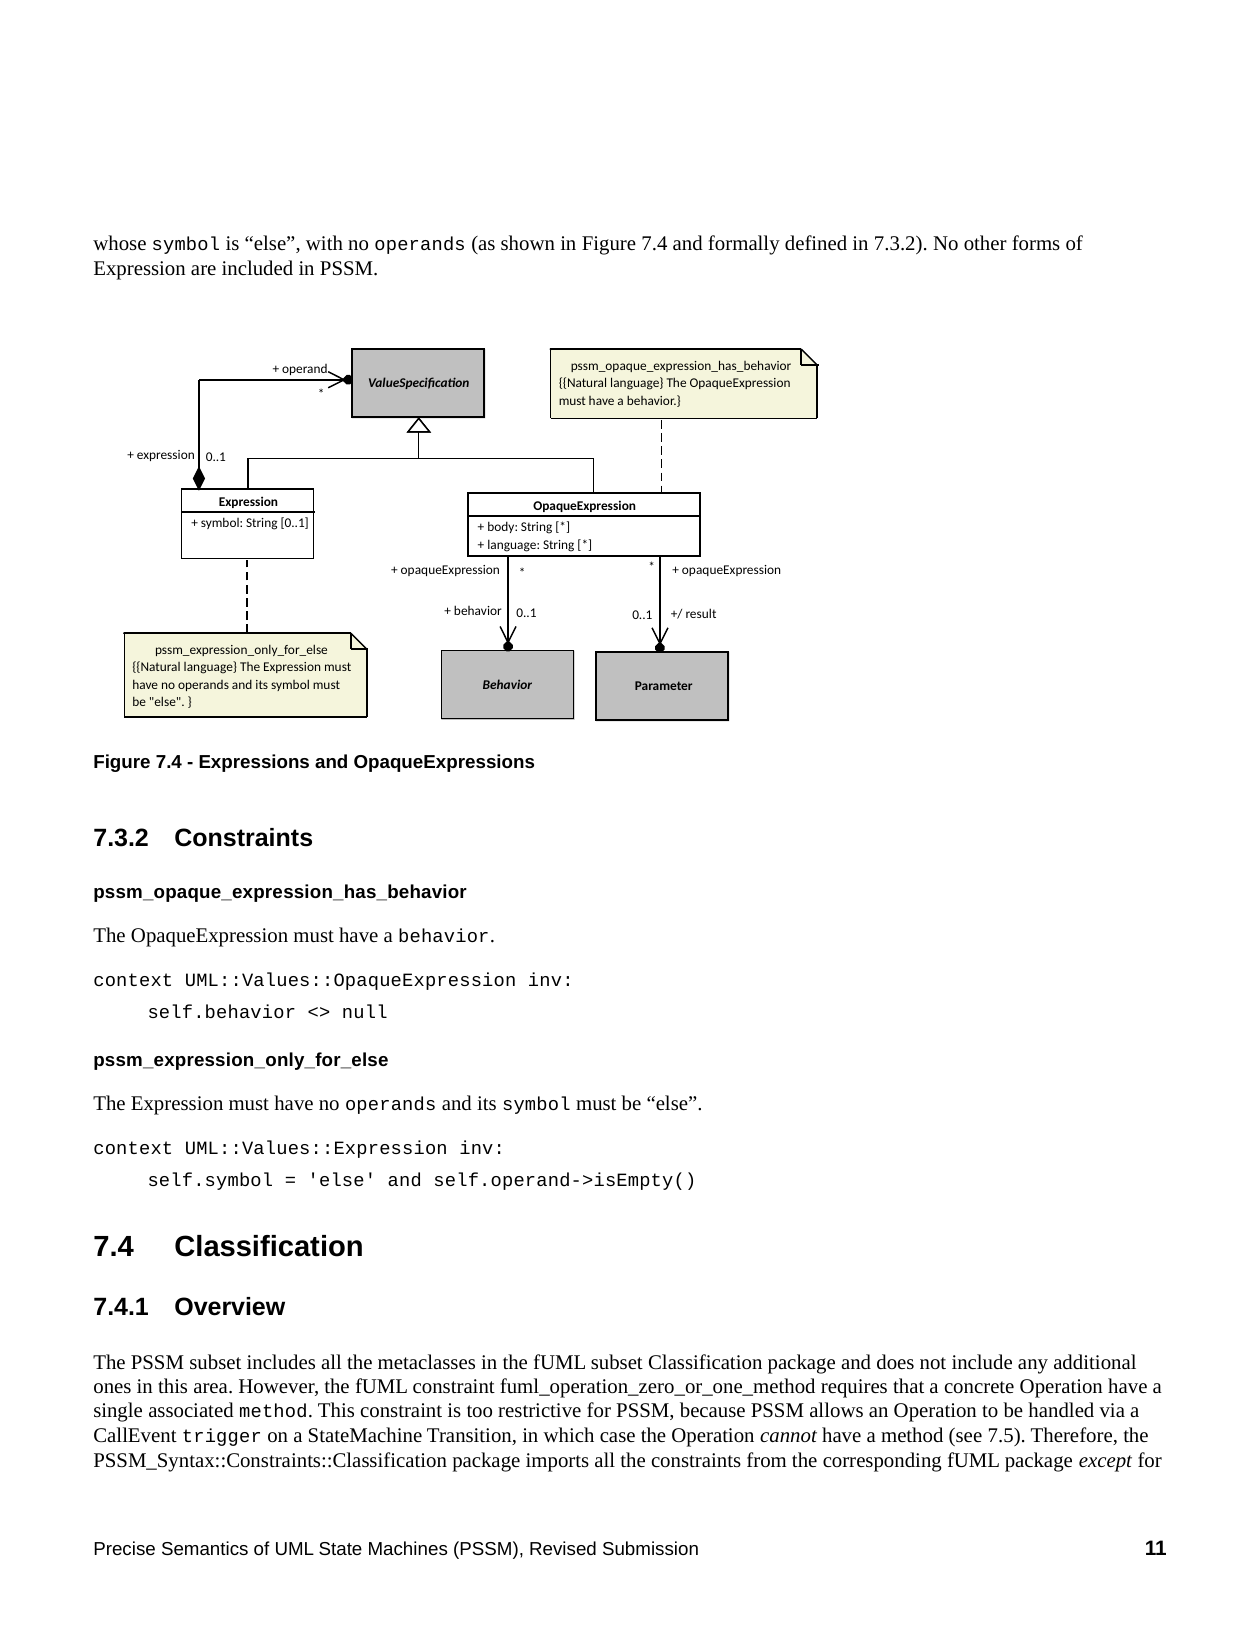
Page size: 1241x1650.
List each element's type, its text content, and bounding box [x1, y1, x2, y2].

subtitle Constraints [93, 822, 1164, 852]
subtitle pssm_expression_only_for_else [93, 1049, 1164, 1070]
text self.behavior <> null [93, 1001, 1164, 1024]
text The OpaqueExpression must have a behavior. [93, 923, 1164, 948]
text The Expression must have no operands and its symbol must be “else”. [93, 1091, 1164, 1116]
subtitle Classification [93, 1227, 1164, 1262]
text context UML::Values::Expression inv: [93, 1137, 1164, 1160]
text whose symbol is “else”, with no operands (as shown in Figure 7.4 and formally defined in 7.3.2). No other forms of Expression are included in PSSM. [93, 231, 1164, 280]
text self.symbol = 'else' and self.operand->isEmpty() [93, 1169, 1164, 1192]
text context UML::Values::OpaqueExpression inv: [93, 969, 1164, 992]
text Figure 7.4 - Expressions and OpaqueExpressions [93, 751, 1025, 772]
subtitle pssm_opaque_expression_has_behavior [93, 881, 1164, 902]
subtitle Overview [93, 1292, 1164, 1321]
text The PSSM subset includes all the metaclasses in the fUML subset Classification package and does not include any additional ones in this area. However, the fUML constraint fuml_operation_zero_or_one_method requires that a concrete Operation have a single associated method. This constraint is too restrictive for PSSM, because PSSM allows an Operation to be handled via a CallEvent trigger on a StateMachine Transition, in which case the Operation cannot have a method (see 7.5). Therefore, the PSSM_Syntax::Constraints::Classification package imports all the constraints from the corresponding fUML package except for [93, 1350, 1164, 1472]
